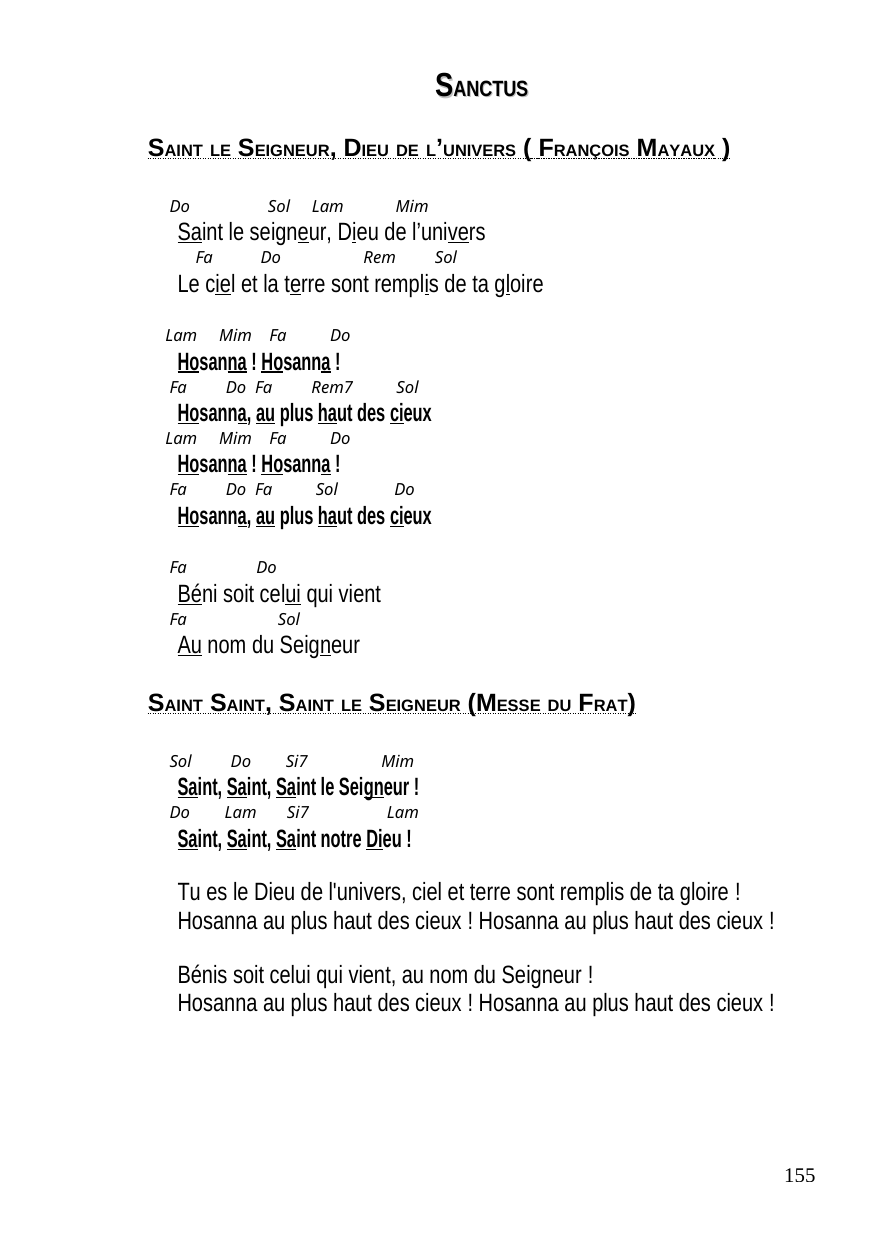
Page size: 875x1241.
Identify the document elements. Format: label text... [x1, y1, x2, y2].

text Fa Sol [148, 607, 815, 630]
text Hosanna ! Hosanna ! [177, 347, 815, 375]
text Sol Do Si7 Mim [148, 749, 815, 772]
text Tu es le Dieu de l'univers, ciel et terre sont remplis de ta gloire ! Hosanna au plus haut des cieux ! Hosanna au plus haut des cieux ! [177, 877, 815, 935]
text Béni soit celui qui vient [177, 578, 815, 607]
text Do Sol Lam Mim [148, 194, 815, 217]
text Saint, Saint, Saint le Seigneur ! [177, 772, 815, 801]
text Fa Do Rem Sol [148, 246, 815, 268]
text Do Lam Si7 Lam [148, 801, 815, 823]
subtitle Saint Saint, Saint le Seigneur (Messe du Frat) [148, 688, 815, 717]
subtitle Saint le Seigneur, Dieu de l’univers ( François Mayaux ) [148, 133, 815, 162]
text Bénis soit celui qui vient, au nom du Seigneur ! Hosanna au plus haut des cieux ! Hosanna au plus haut des cieux ! [177, 960, 815, 1017]
text Au nom du Seigneur [177, 630, 815, 659]
text Fa Do Fa Rem7 Sol [148, 375, 815, 398]
text Le ciel et la terre sont remplis de ta gloire [177, 268, 815, 297]
text Saint, Saint, Saint notre Dieu ! [177, 823, 815, 852]
text Fa Do Fa Sol Do [148, 478, 815, 501]
text Lam Mim Fa Do [148, 324, 815, 347]
subtitle Sanctus [148, 65, 815, 104]
text Fa Do [148, 556, 815, 578]
text Lam Mim Fa Do [148, 427, 815, 449]
text Saint le seigneur, Dieu de l’univers [177, 217, 815, 246]
text Hosanna, au plus haut des cieux [177, 398, 815, 427]
text Hosanna ! Hosanna ! [177, 449, 815, 478]
text Hosanna, au plus haut des cieux [177, 501, 815, 529]
